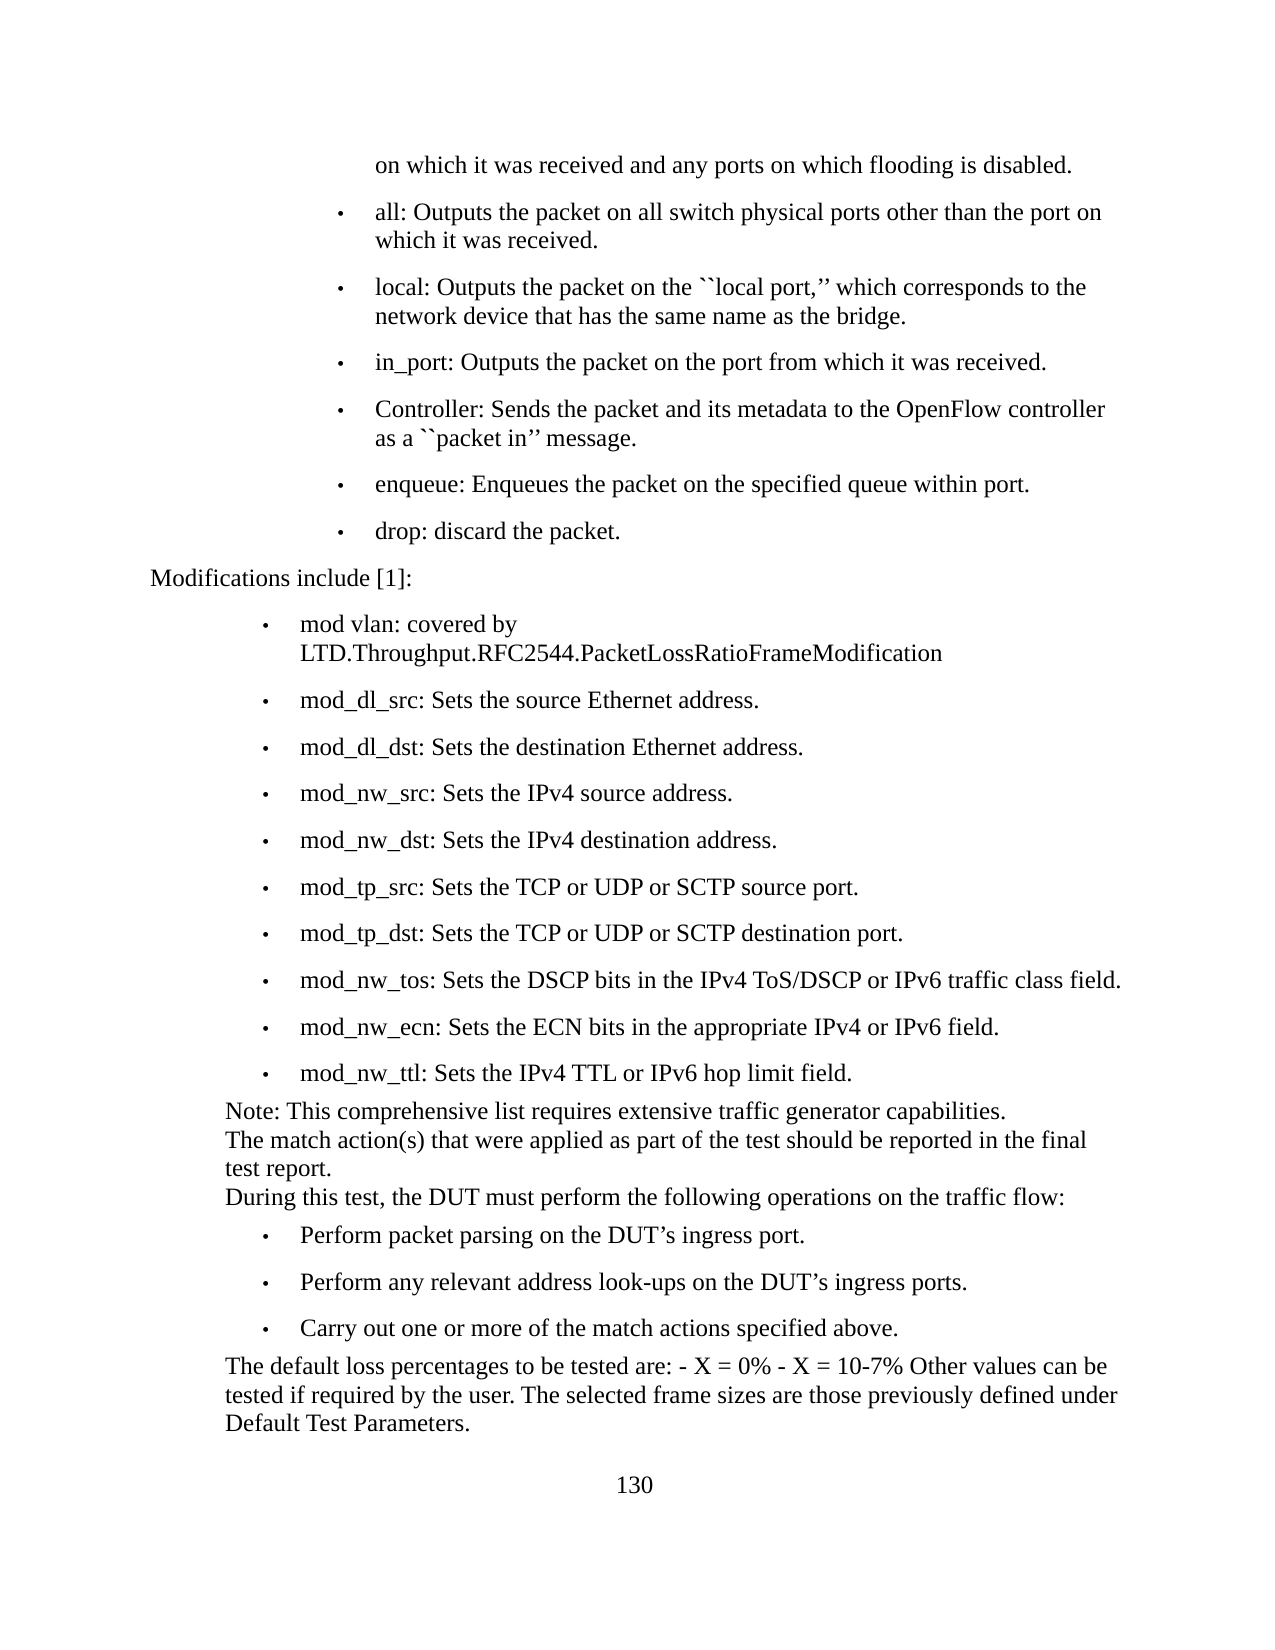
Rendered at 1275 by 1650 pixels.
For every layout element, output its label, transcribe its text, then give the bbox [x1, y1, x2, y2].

list mod_nw_tos: Sets the DSCP bits in the IPv4 ToS/DSCP or IPv6 traffic class field. [262, 965, 1125, 994]
list local: Outputs the packet on the ``local port,’’ which corresponds to the network device that has the same name as the bridge. [337, 272, 1125, 329]
text Note: This comprehensive list requires extensive traffic generator capabilities. [225, 1096, 1125, 1125]
text The default loss percentages to be tested are: - X = 0% - X = 10-7% Other values can be tested if required by the user. The selected frame sizes are those previously defined under Default Test Parameters. [225, 1351, 1125, 1437]
list mod_dl_src: Sets the source Ethernet address. [262, 685, 1125, 714]
list Carry out one or more of the match actions specified above. [262, 1313, 1125, 1342]
list mod vlan: covered by LTD.Throughput.RFC2544.PacketLossRatioFrameModification [262, 609, 1125, 667]
text During this test, the DUT must perform the following operations on the traffic flow: [225, 1182, 1125, 1211]
list Perform any relevant address look-ups on the DUT’s ingress ports. [262, 1267, 1125, 1295]
list mod_nw_src: Sets the IPv4 source address. [262, 778, 1125, 807]
list Controller: Sends the packet and its metadata to the OpenFlow controller as a ``packet in’’ message. [337, 394, 1125, 452]
list on which it was received and any ports on which flooding is disabled. [337, 150, 1125, 179]
list mod_tp_src: Sets the TCP or UDP or SCTP source port. [262, 872, 1125, 900]
list in_port: Outputs the packet on the port from which it was received. [337, 347, 1125, 376]
list Perform packet parsing on the DUT’s ingress port. [262, 1220, 1125, 1249]
text The match action(s) that were applied as part of the test should be reported in the final test report. [225, 1125, 1125, 1182]
list mod_tp_dst: Sets the TCP or UDP or SCTP destination port. [262, 918, 1125, 947]
list mod_nw_ecn: Sets the ECN bits in the appropriate IPv4 or IPv6 field. [262, 1012, 1125, 1040]
text Modifications include [1]: [150, 563, 1125, 592]
list mod_nw_ttl: Sets the IPv4 TTL or IPv6 hop limit field. [262, 1058, 1125, 1087]
list drop: discard the packet. [337, 516, 1125, 545]
list all: Outputs the packet on all switch physical ports other than the port on which it was received. [337, 197, 1125, 254]
list enqueue: Enqueues the packet on the specified queue within port. [337, 469, 1125, 498]
list mod_dl_dst: Sets the destination Ethernet address. [262, 732, 1125, 760]
list mod_nw_dst: Sets the IPv4 destination address. [262, 825, 1125, 854]
